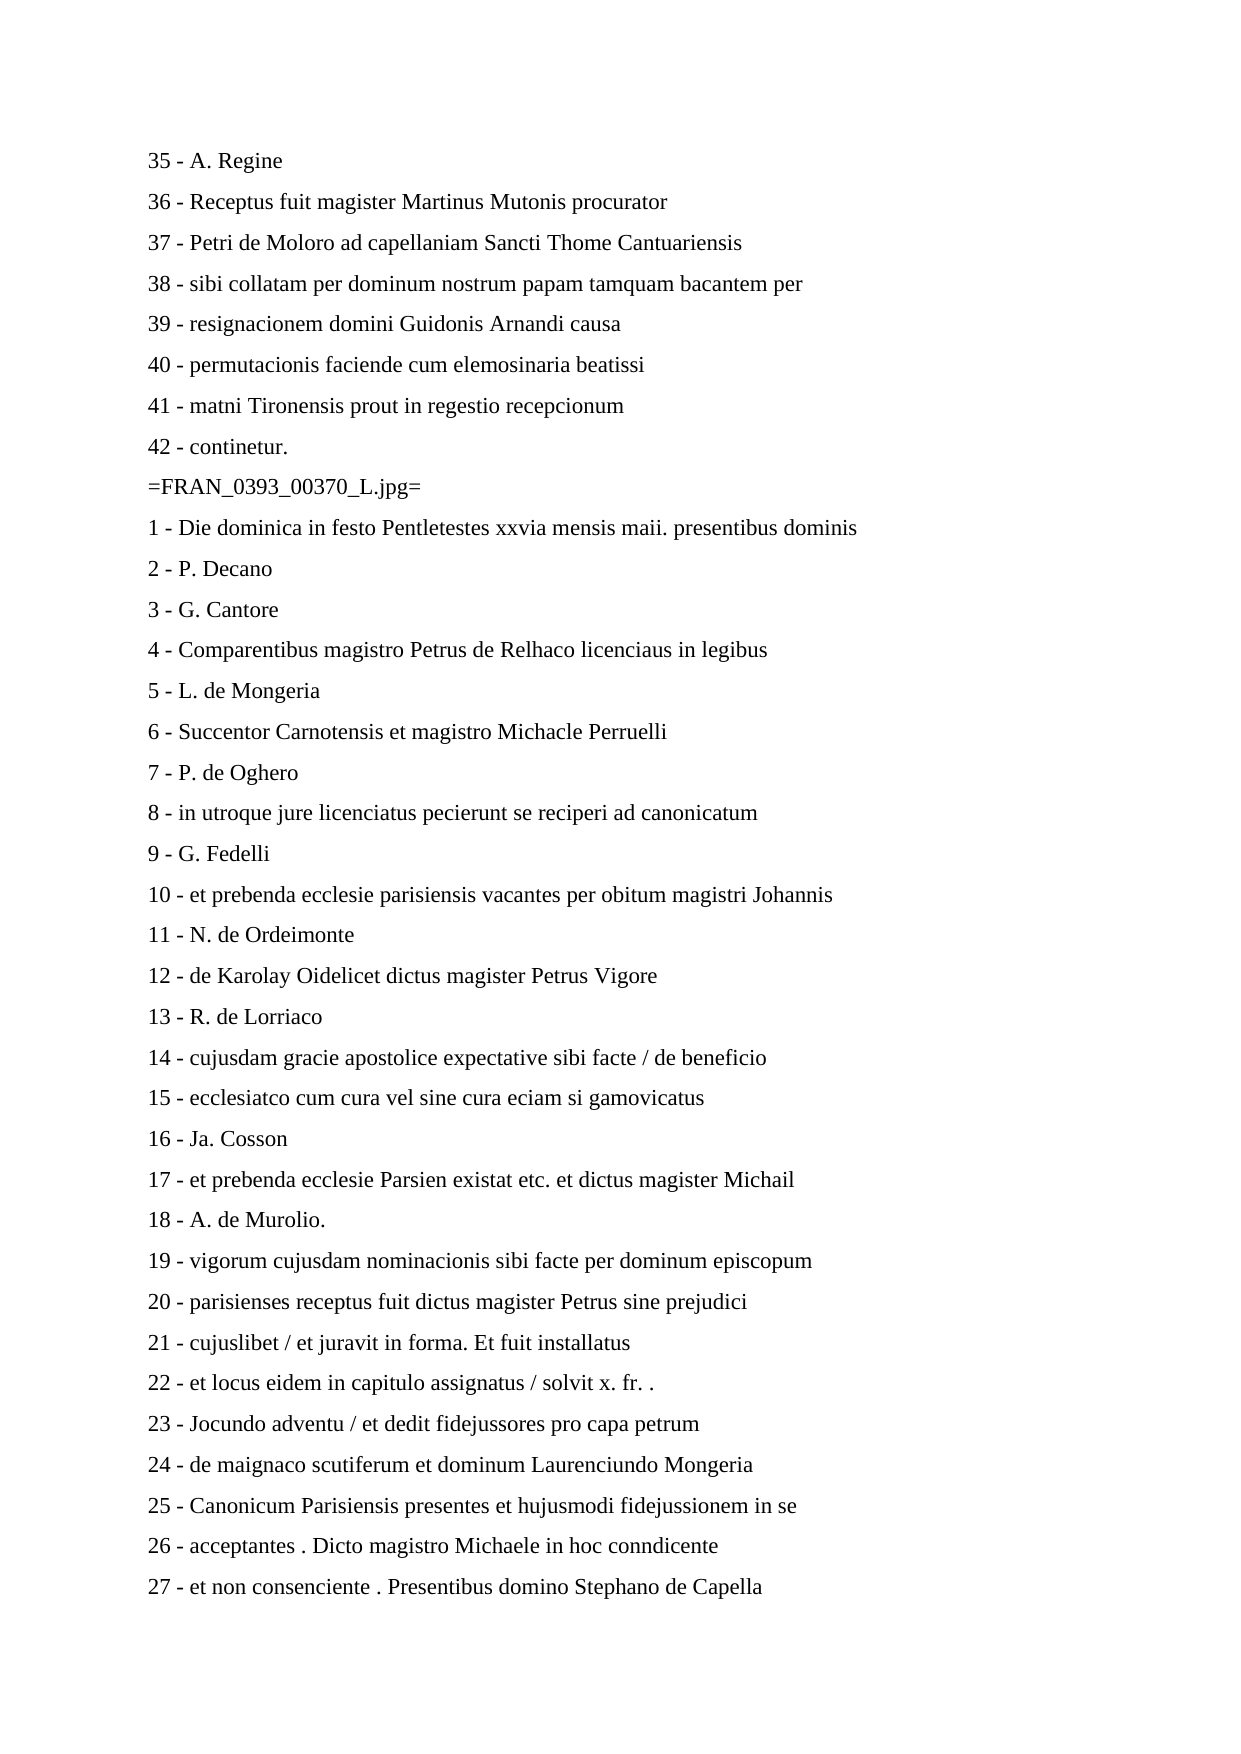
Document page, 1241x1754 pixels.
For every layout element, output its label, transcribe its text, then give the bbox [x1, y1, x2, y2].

text 38 - sibi collatam per dominum nostrum papam tamquam bacantem per [148, 270, 1093, 296]
text 39 - resignacionem domini Guidonis Arnandi causa [148, 311, 1093, 337]
text 35 - A. Regine [148, 148, 1093, 174]
text 6 - Succentor Carnotensis et magistro Michacle Perruelli [148, 718, 1093, 744]
text =FRAN_0393_00370_L.jpg= [148, 473, 1093, 500]
text 19 - vigorum cujusdam nominacionis sibi facte per dominum episcopum [148, 1247, 1093, 1274]
text 15 - ecclesiatco cum cura vel sine cura eciam si gamovicatus [148, 1084, 1093, 1111]
text 24 - de maignaco scutiferum et dominum Laurenciundo Mongeria [148, 1451, 1093, 1477]
text 12 - de Karolay Oidelicet dictus magister Petrus Vigore [148, 962, 1093, 988]
text 5 - L. de Mongeria [148, 677, 1093, 703]
text 40 - permutacionis faciende cum elemosinaria beatissi [148, 351, 1093, 378]
text 20 - parisienses receptus fuit dictus magister Petrus sine prejudici [148, 1288, 1093, 1314]
text 41 - matni Tironensis prout in regestio recepcionum [148, 392, 1093, 418]
text 1 - Die dominica in festo Pentletestes xxvia mensis maii. presentibus dominis [148, 514, 1093, 541]
text 23 - Jocundo adventu / et dedit fidejussores pro capa petrum [148, 1410, 1093, 1437]
text 26 - acceptantes . Dicto magistro Michaele in hoc conndicente [148, 1532, 1093, 1559]
text 21 - cujuslibet / et juravit in forma. Et fuit installatus [148, 1329, 1093, 1355]
text 22 - et locus eidem in capitulo assignatus / solvit x. fr. . [148, 1369, 1093, 1396]
text 7 - P. de Oghero [148, 758, 1093, 785]
text 2 - P. Decano [148, 555, 1093, 581]
text 8 - in utroque jure licenciatus pecierunt se reciperi ad canonicatum [148, 799, 1093, 826]
text 11 - N. de Ordeimonte [148, 921, 1093, 948]
text 42 - continetur. [148, 433, 1093, 459]
text 37 - Petri de Moloro ad capellaniam Sancti Thome Cantuariensis [148, 229, 1093, 255]
text 27 - et non consenciente . Presentibus domino Stephano de Capella [148, 1573, 1093, 1599]
text 36 - Receptus fuit magister Martinus Mutonis procurator [148, 188, 1093, 215]
text 10 - et prebenda ecclesie parisiensis vacantes per obitum magistri Johannis [148, 881, 1093, 907]
text 18 - A. de Murolio. [148, 1207, 1093, 1233]
text 25 - Canonicum Parisiensis presentes et hujusmodi fidejussionem in se [148, 1492, 1093, 1518]
text 4 - Comparentibus magistro Petrus de Relhaco licenciaus in legibus [148, 636, 1093, 663]
text 13 - R. de Lorriaco [148, 1003, 1093, 1029]
text 17 - et prebenda ecclesie Parsien existat etc. et dictus magister Michail [148, 1166, 1093, 1192]
text 3 - G. Cantore [148, 596, 1093, 622]
text 9 - G. Fedelli [148, 840, 1093, 866]
text 16 - Ja. Cosson [148, 1125, 1093, 1151]
text 14 - cujusdam gracie apostolice expectative sibi facte / de beneficio [148, 1044, 1093, 1070]
